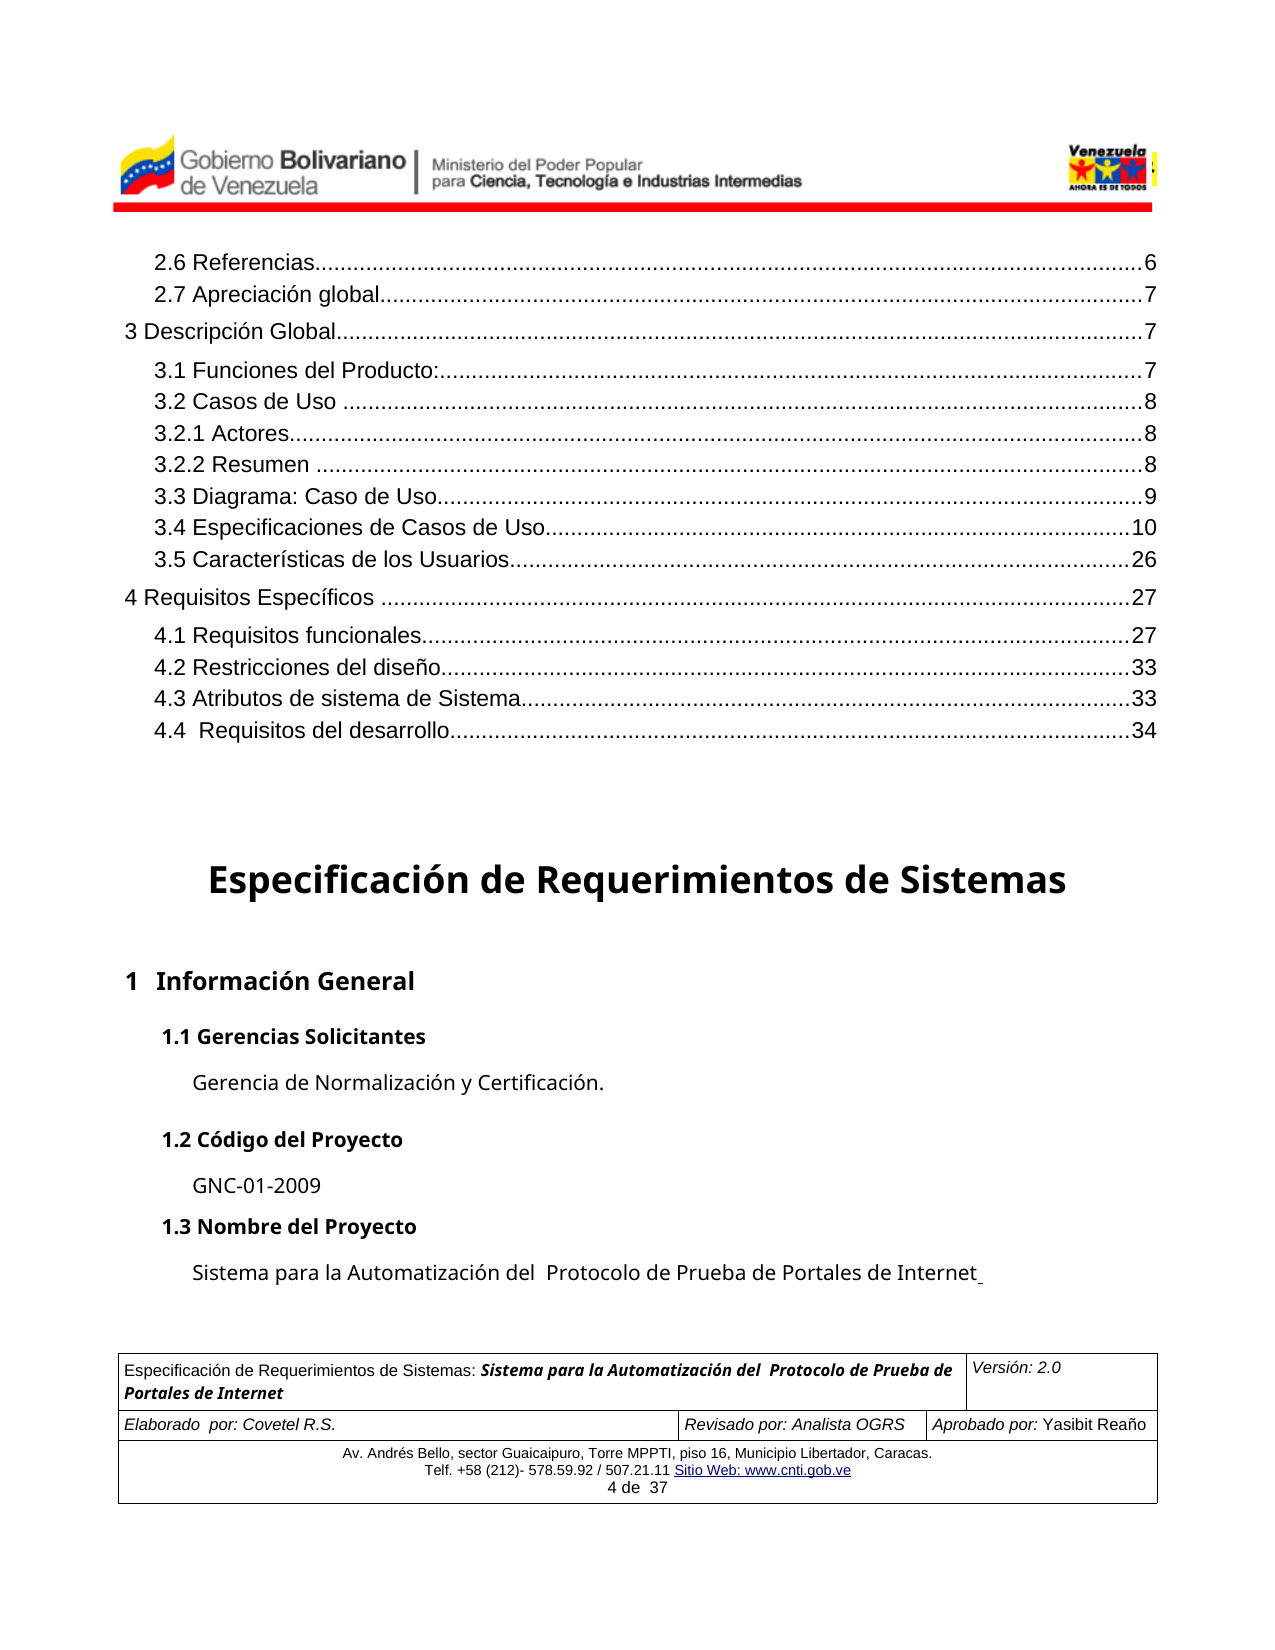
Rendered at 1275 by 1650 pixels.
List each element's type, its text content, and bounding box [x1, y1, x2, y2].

subtitle Código del Proyecto [156, 1125, 1157, 1154]
text 3.3 Diagrama: Caso de Uso 9 [148, 483, 1157, 509]
subtitle Nombre del Proyecto [156, 1212, 1157, 1241]
text 3.5 Características de los Usuarios 26 [148, 547, 1157, 572]
text Gerencia de Normalización y Certificación. [192, 1068, 1157, 1097]
text 3 Descripción Global 7 [118, 319, 1157, 344]
title Especificación de Requerimientos de Sistemas [118, 853, 1157, 904]
text 3.2.1 Actores 8 [148, 420, 1157, 446]
text 3.1 Funciones del Producto: 7 [148, 357, 1157, 383]
text 3.2 Casos de Uso 8 [148, 389, 1157, 414]
text Sistema para la Automatización del Protocolo de Prueba de Portales de Internet [192, 1258, 1157, 1287]
text 4.4 Requisitos del desarrollo 34 [148, 717, 1157, 743]
text GNC-01-2009 [192, 1171, 1157, 1200]
text 3.4 Especificaciones de Casos de Uso 10 [148, 515, 1157, 541]
text 4.1 Requisitos funcionales 27 [148, 623, 1157, 648]
subtitle Información General [118, 963, 1157, 997]
text 4 Requisitos Específicos 27 [118, 584, 1157, 610]
subtitle Gerencias Solicitantes [156, 1022, 1157, 1051]
text 2.7 Apreciación global 7 [148, 281, 1157, 307]
text 3.2.2 Resumen 8 [148, 452, 1157, 478]
text 2.6 Referencias 6 [148, 250, 1157, 275]
text 4.2 Restricciones del diseño 33 [148, 654, 1157, 680]
picture [113, 126, 1153, 212]
text 4.3 Atributos de sistema de Sistema 33 [148, 686, 1157, 711]
